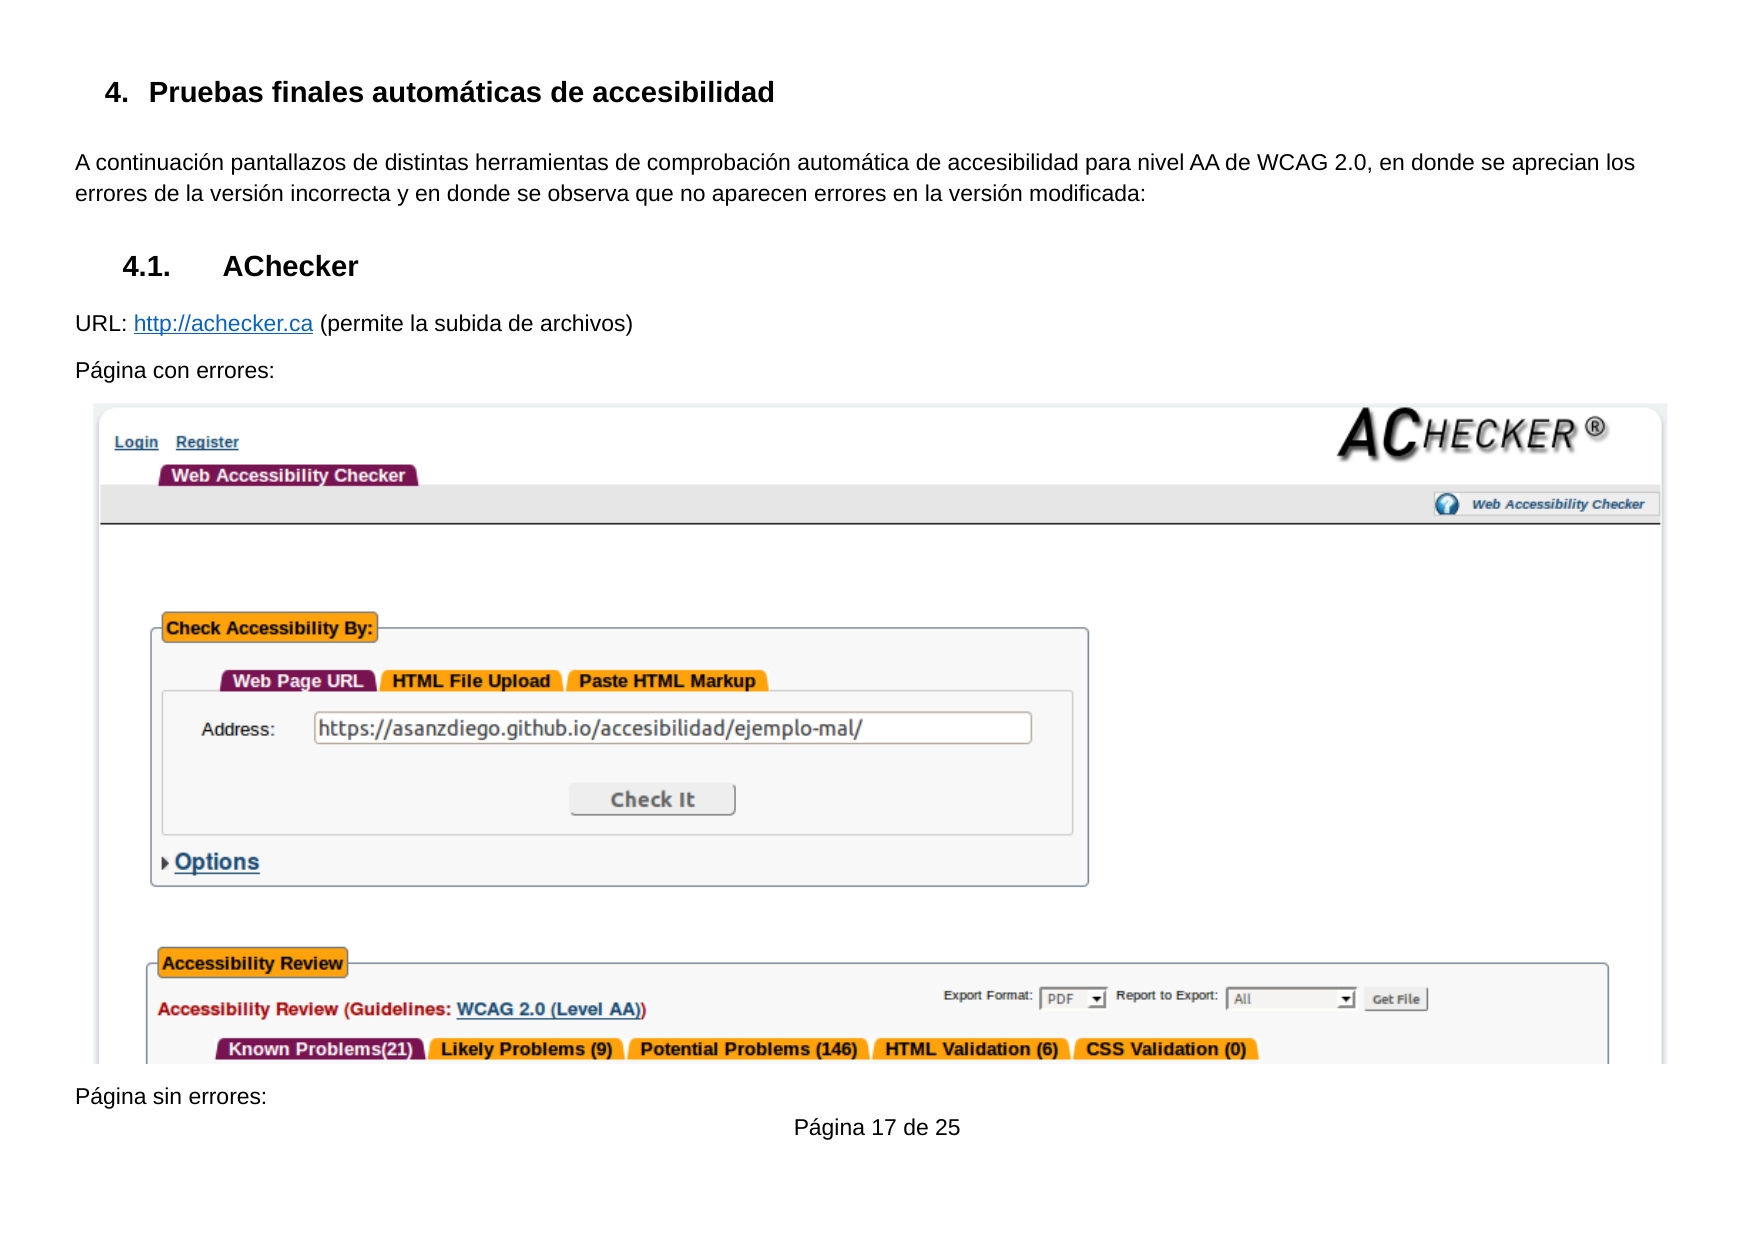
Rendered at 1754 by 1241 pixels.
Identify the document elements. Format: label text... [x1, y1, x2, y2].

text A continuación pantallazos de distintas herramientas de comprobación automática de accesibilidad para nivel AA de WCAG 2.0, en donde se aprecian los errores de la versión incorrecta y en donde se observa que no aparecen errores en la versión modificada: [75, 149, 1679, 207]
picture [75, 402, 1679, 1064]
text Página sin errores: [75, 1083, 1679, 1110]
text Página con errores: [75, 357, 1679, 383]
subtitle AChecker [122, 249, 1679, 283]
subtitle Pruebas finales automáticas de accesibilidad [104, 75, 1679, 108]
text URL: http://achecker.ca (permite la subida de archivos) [75, 310, 1679, 337]
